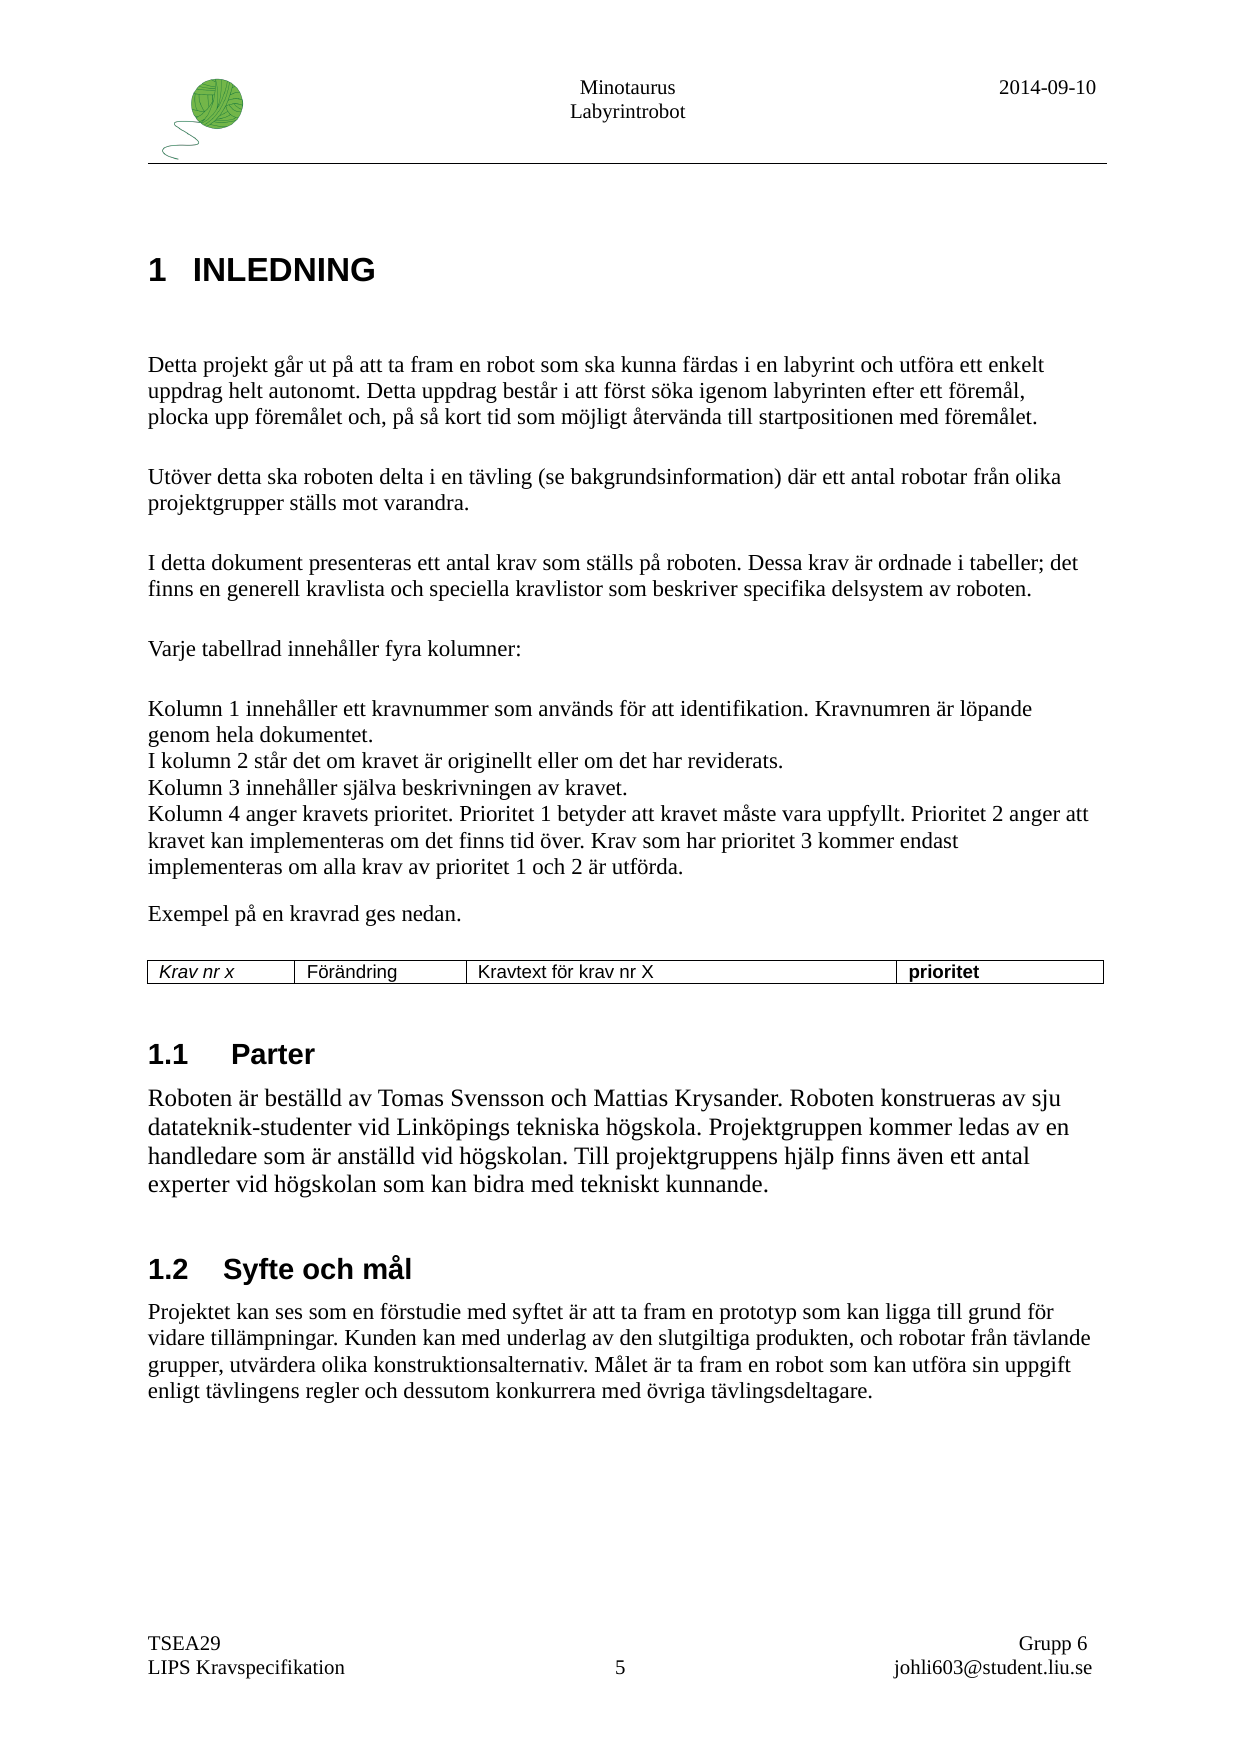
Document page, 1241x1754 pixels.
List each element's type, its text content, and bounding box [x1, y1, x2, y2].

text I kolumn 2 står det om kravet är originellt eller om det har reviderats. [148, 748, 1092, 774]
text Varje tabellrad innehåller fyra kolumner: [148, 635, 1092, 662]
subtitle Syfte och mål [148, 1252, 1092, 1286]
table_header Förändring [295, 961, 466, 982]
text Kolumn 4 anger kravets prioritet. Prioritet 1 betyder att kravet måste vara uppfyllt. Prioritet 2 anger att kravet kan implementeras om det finns tid över. Krav som har prioritet 3 kommer endast implementeras om alla krav av prioritet 1 och 2 är utförda. [148, 800, 1092, 879]
subtitle INLEDNING [148, 250, 1092, 289]
text Detta projekt går ut på att ta fram en robot som ska kunna färdas i en labyrint och utföra ett enkelt uppdrag helt autonomt. Detta uppdrag består i att först söka igenom labyrinten efter ett föremål, plocka upp föremålet och, på så kort tid som möjligt återvända till startpositionen med föremålet. [148, 351, 1092, 430]
text Kolumn 3 innehåller själva beskrivningen av kravet. [148, 774, 1092, 800]
table_header Krav nr x [148, 961, 294, 982]
text I detta dokument presenteras ett antal krav som ställs på roboten. Dessa krav är ordnade i tabeller; det finns en generell kravlista och speciella kravlistor som beskriver specifika delsystem av roboten. [148, 549, 1092, 602]
table_header prioritet [897, 961, 1103, 982]
picture [159, 75, 248, 163]
subtitle Parter [148, 1037, 1092, 1071]
text Exempel på en kravrad ges nedan. [148, 900, 1092, 927]
text Projektet kan ses som en förstudie med syftet är att ta fram en prototyp som kan ligga till grund för vidare tillämpningar. Kunden kan med underlag av den slutgiltiga produkten, och robotar från tävlande grupper, utvärdera olika konstruktionsalternativ. Målet är ta fram en robot som kan utföra sin uppgift enligt tävlingens regler och dessutom konkurrera med övriga tävlingsdeltagare. [148, 1298, 1092, 1403]
text Roboten är beställd av Tomas Svensson och Mattias Krysander. Roboten konstrueras av sju datateknik-studenter vid Linköpings tekniska högskola. Projektgruppen kommer ledas av en handledare som är anställd vid högskolan. Till projektgruppens hjälp finns även ett antal experter vid högskolan som kan bidra med tekniskt kunnande. [148, 1083, 1092, 1198]
table_header Kravtext för krav nr X [467, 961, 896, 982]
text Utöver detta ska roboten delta i en tävling (se bakgrundsinformation) där ett antal robotar från olika projektgrupper ställs mot varandra. [148, 463, 1092, 516]
text Kolumn 1 innehåller ett kravnummer som används för att identifikation. Kravnumren är löpande genom hela dokumentet. [148, 695, 1092, 748]
